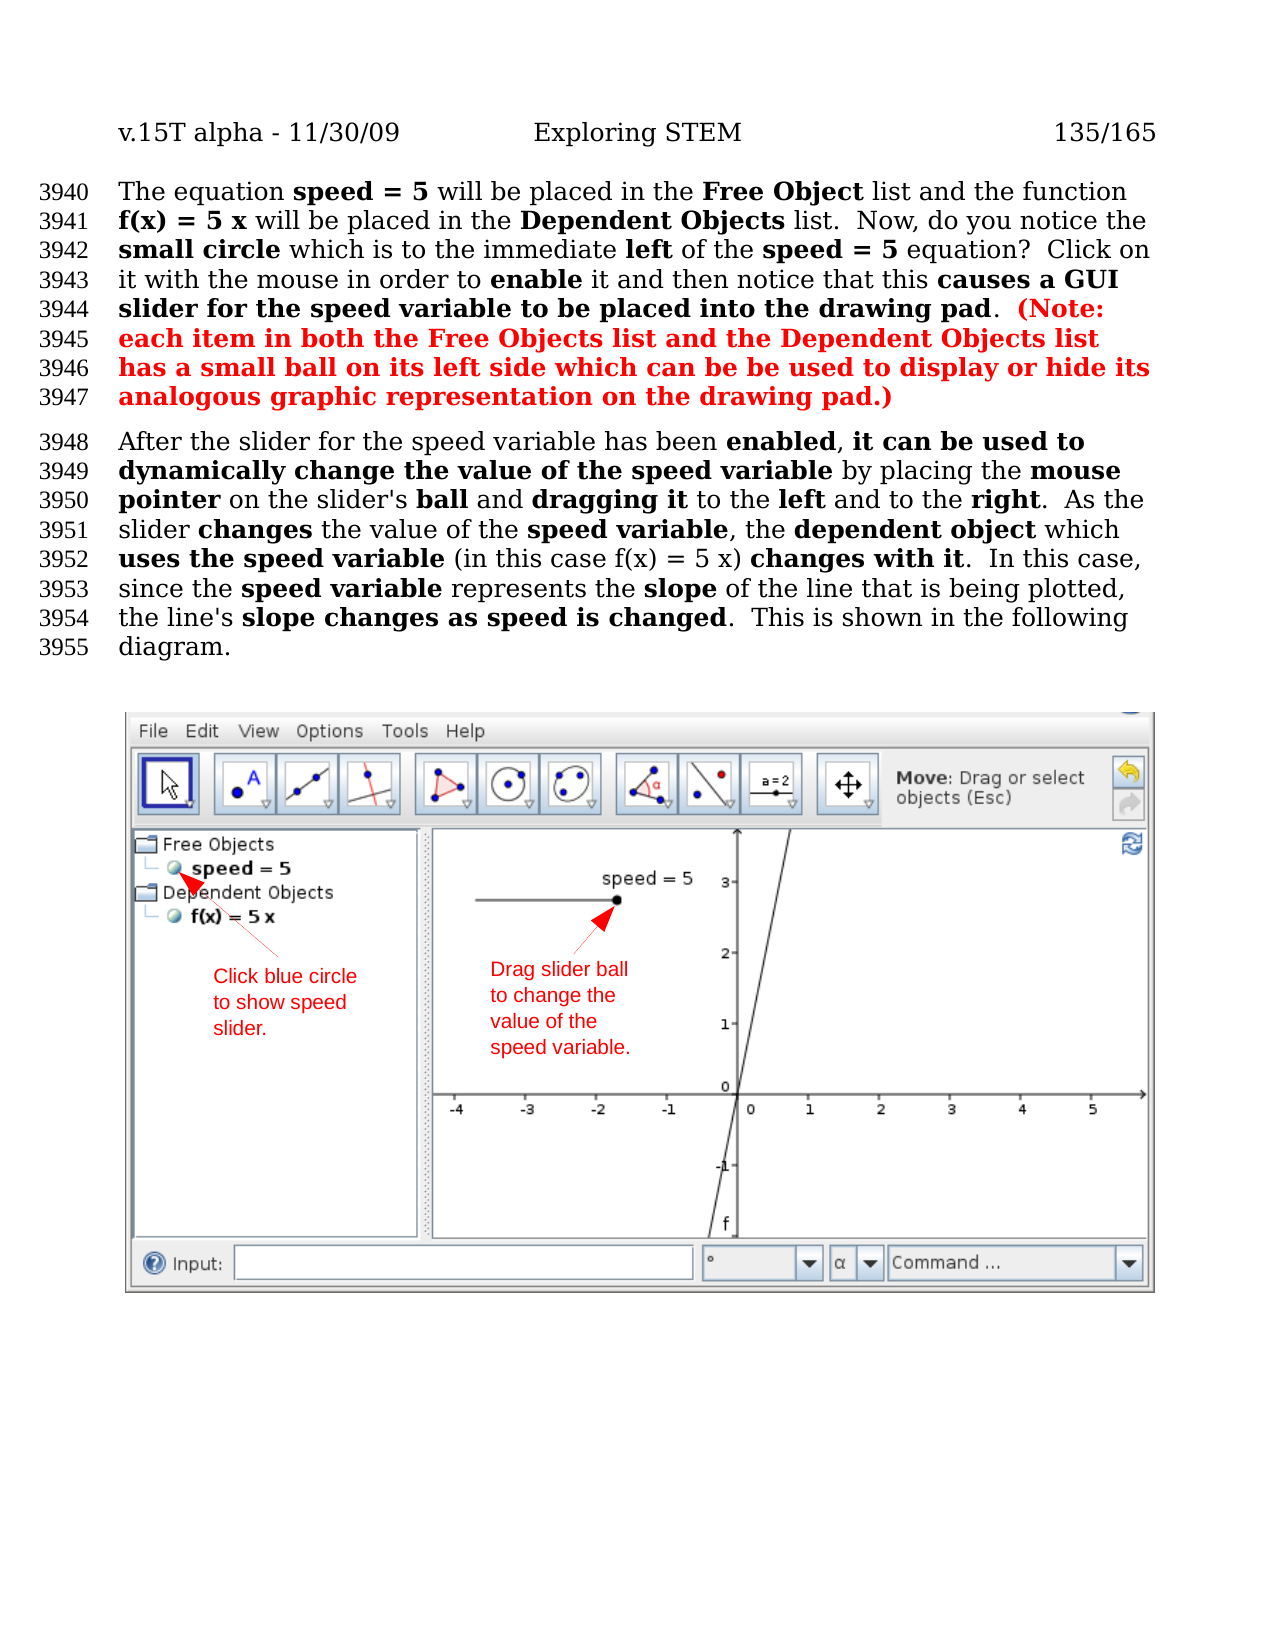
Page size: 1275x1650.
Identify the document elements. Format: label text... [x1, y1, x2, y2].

text The equation speed = 5 will be placed in the Free Object list and the function f(x) = 5 x will be placed in the Dependent Objects list. Now, do you notice the small circle which is to the immediate left of the speed = 5 equation? Click on it with the mouse in order to enable it and then notice that this causes a GUI slider for the speed variable to be placed into the drawing pad. (Note: each item in both the Free Objects list and the Dependent Objects list has a small ball on its left side which can be be used to display or hide its analogous graphic representation on the drawing pad.) [118, 177, 1157, 412]
text After the slider for the speed variable has been enabled, it can be used to dynamically change the value of the speed variable by placing the mouse pointer on the slider's ball and dragging it to the left and to the right. As the slider changes the value of the speed variable, the dependent object which uses the speed variable (in this case f(x) = 5 x) changes with it. In this case, since the speed variable represents the slope of the line that is being plotted, the line's slope changes as speed is changed. This is shown in the following diagram. [118, 427, 1157, 662]
